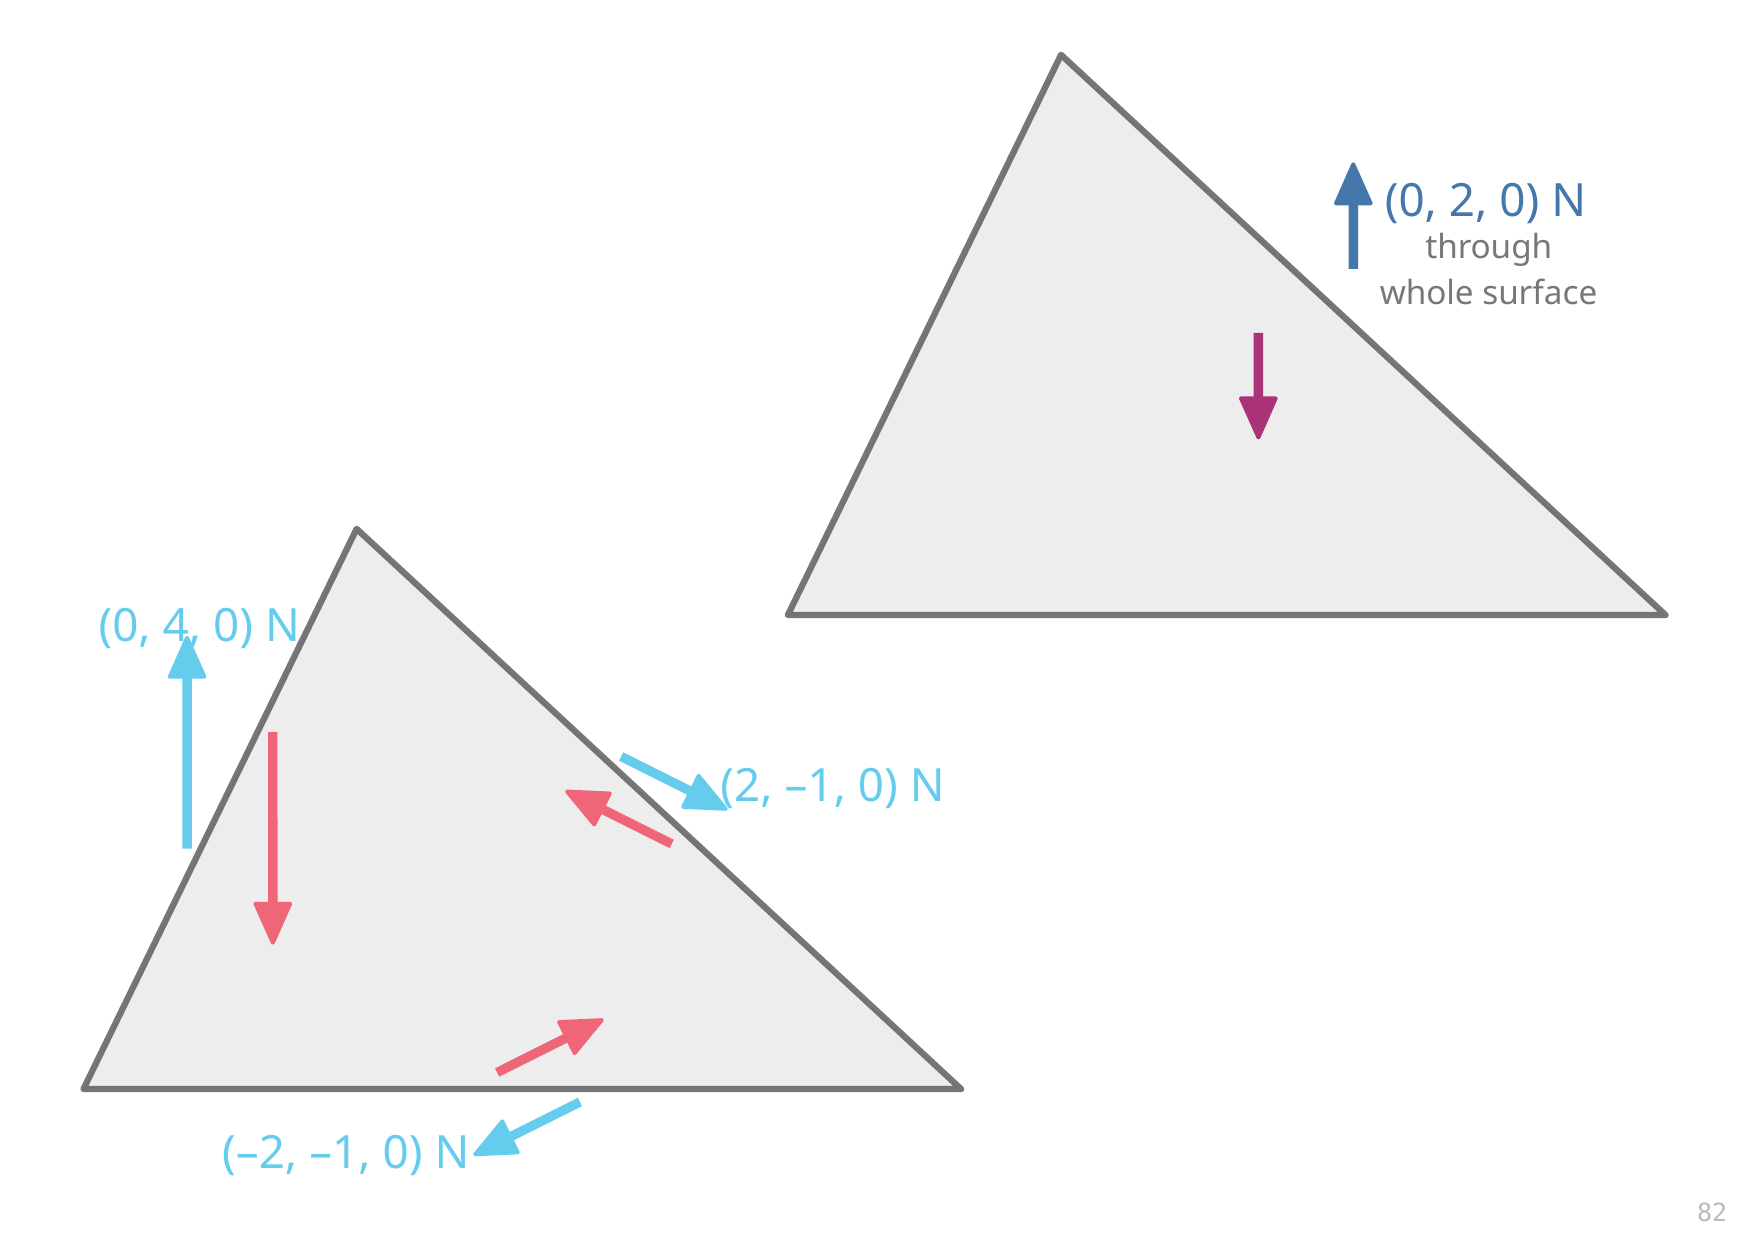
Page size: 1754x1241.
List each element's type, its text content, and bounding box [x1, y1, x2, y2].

text_box (2, –1, 0) N [705, 744, 954, 806]
text_box (0, 4, 0) N [83, 585, 309, 647]
text_box [83, 528, 962, 1090]
text_box through whole surface [1365, 216, 1600, 298]
text_box (–2, –1, 0) N [207, 1112, 478, 1174]
text_box [787, 54, 1666, 616]
text_box (0, 2, 0) N [1370, 160, 1595, 216]
